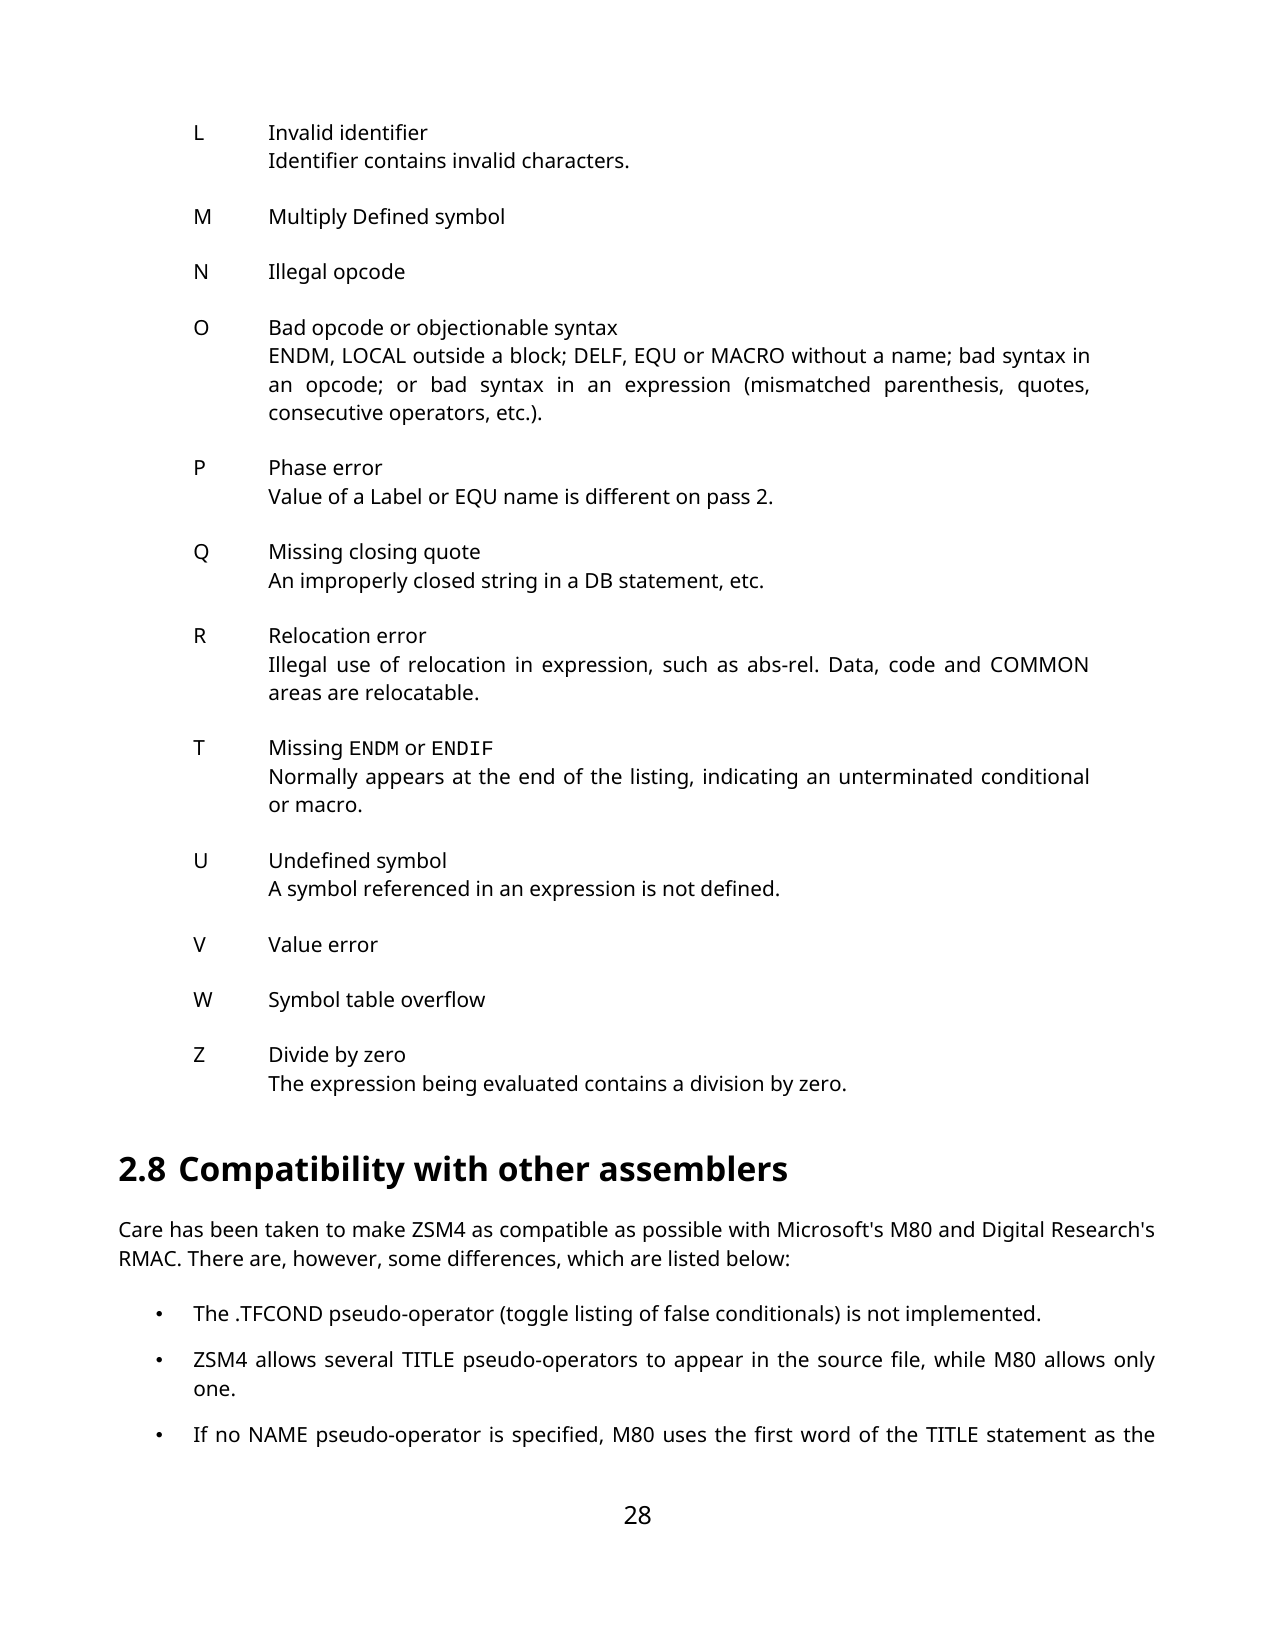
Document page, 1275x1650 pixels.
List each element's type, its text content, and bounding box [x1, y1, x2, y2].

text N Illegal opcode [193, 257, 1091, 286]
text Z Divide by zero The expression being evaluated contains a division by zero. [193, 1041, 1091, 1097]
subtitle Compatibility with other assemblers [118, 1146, 1157, 1191]
list The .TFCOND pseudo-operator (toggle listing of false conditionals) is not implemented. [156, 1299, 1157, 1327]
text V Value error [193, 930, 1091, 958]
text Care has been taken to make ZSM4 as compatible as possible with Microsoft's M80 and Digital Research's RMAC. There are, however, some differences, which are listed below: [118, 1215, 1157, 1272]
text W Symbol table overflow [193, 985, 1091, 1014]
text L Invalid identifier Identifier contains invalid characters. [193, 118, 1091, 175]
text T Missing ENDM or ENDIF Normally appears at the end of the listing, indicating an unterminated conditional or macro. [193, 733, 1091, 819]
list ZSM4 allows several TITLE pseudo-operators to appear in the source file, while M80 allows only one. [156, 1346, 1157, 1402]
text O Bad opcode or objectionable syntax ENDM, LOCAL outside a block; DELF, EQU or MACRO without a name; bad syntax in an opcode; or bad syntax in an expression (mismatched parenthesis, quotes, consecutive operators, etc.). [193, 313, 1091, 427]
text U Undefined symbol A symbol referenced in an expression is not defined. [193, 846, 1091, 903]
text M Multiply Defined symbol [193, 202, 1091, 230]
text R Relocation error Illegal use of relocation in expression, such as abs-rel. Data, code and COMMON areas are relocatable. [193, 621, 1091, 707]
text Q Missing closing quote An improperly closed string in a DB statement, etc. [193, 537, 1091, 594]
list If no NAME pseudo-operator is specified, M80 uses the first word of the TITLE statement as the [156, 1420, 1157, 1449]
text P Phase error Value of a Label or EQU name is different on pass 2. [193, 453, 1091, 510]
